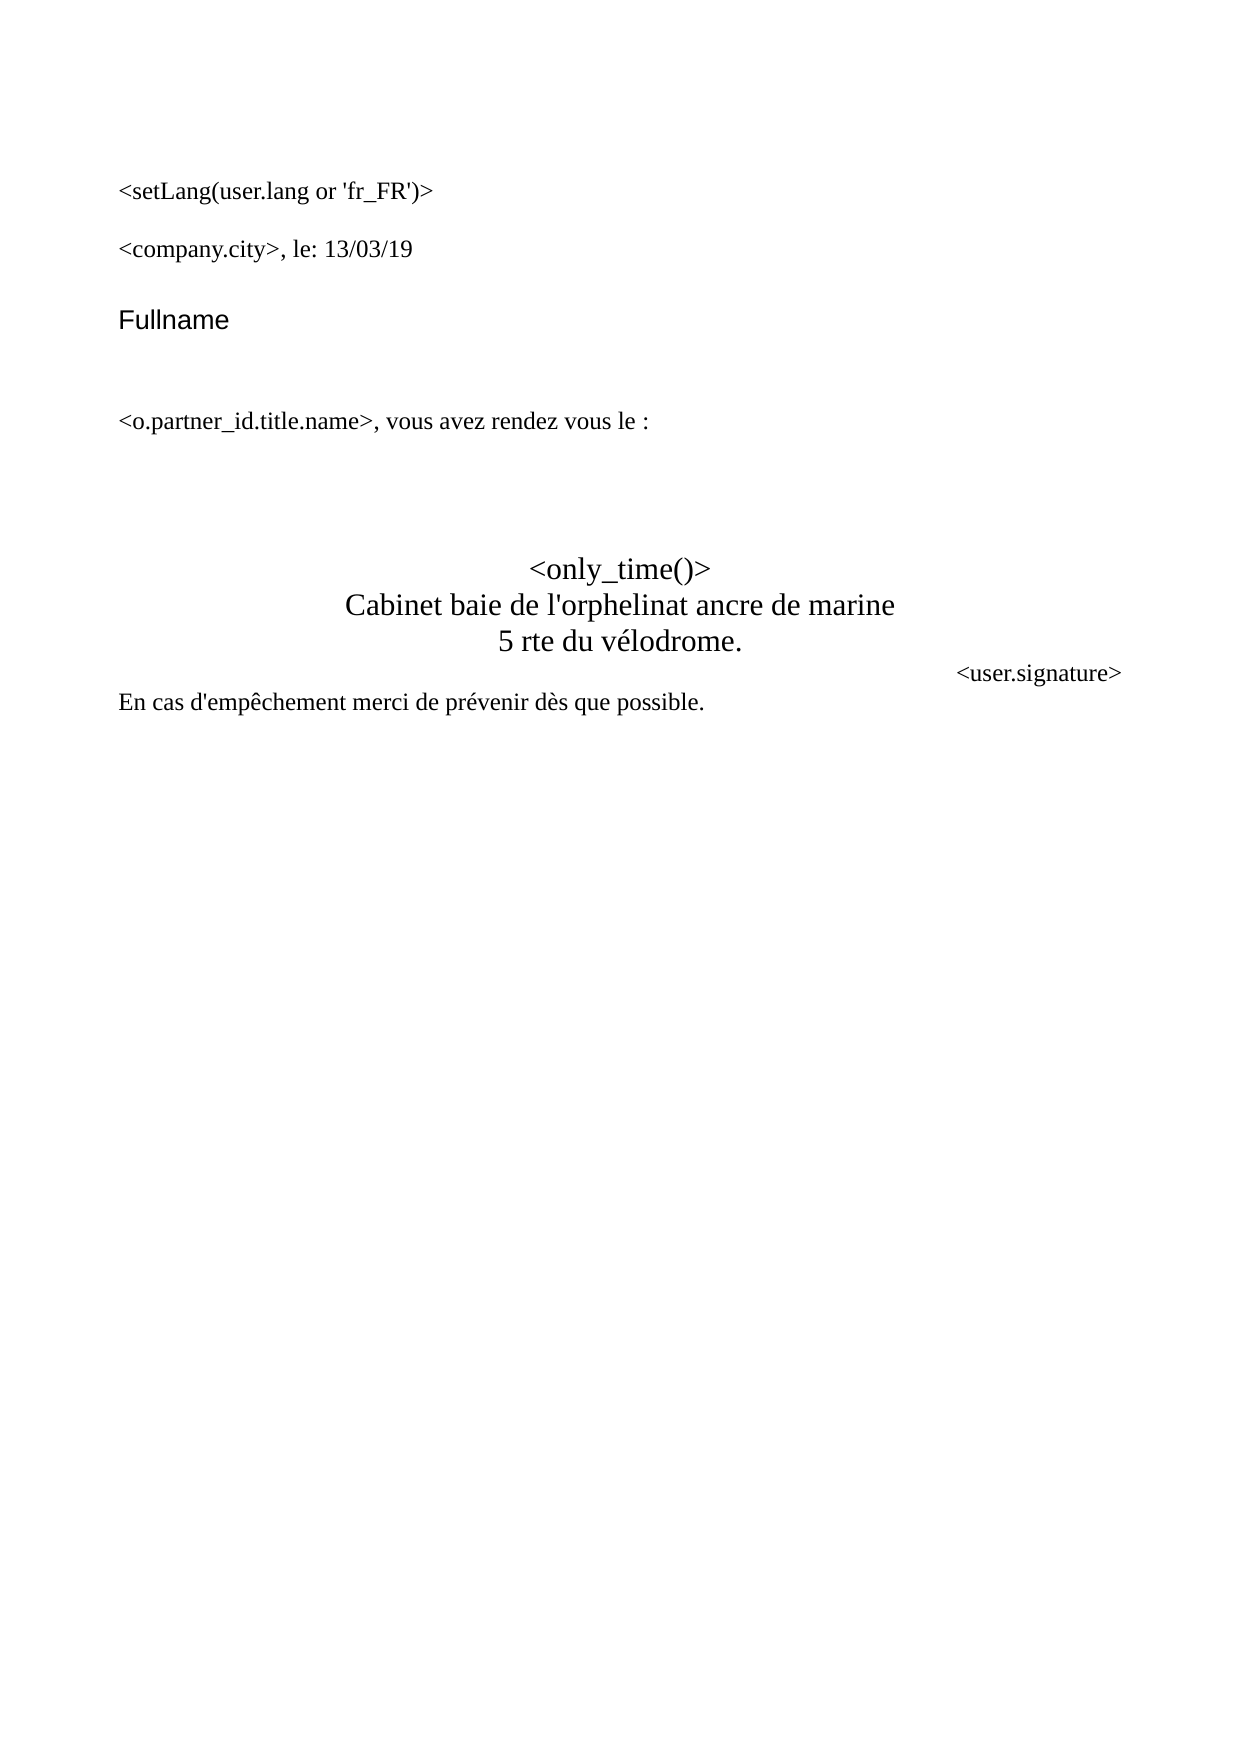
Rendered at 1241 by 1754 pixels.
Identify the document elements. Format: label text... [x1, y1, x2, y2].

text <company.city>, le: 13/03/19 [118, 234, 1122, 263]
text Cabinet baie de l'orphelinat ancre de marine 5 rte du vélodrome. [118, 586, 1122, 658]
text <setLang(user.lang or 'fr_FR')> [118, 176, 1122, 205]
text <o.partner_id.title.name>, vous avez rendez vous le : [118, 406, 1122, 435]
text <only_time()> [118, 550, 1122, 586]
subtitle Fullname [118, 304, 1122, 336]
text <user.signature> [118, 658, 1122, 687]
text En cas d'empêchement merci de prévenir dès que possible. [118, 687, 1122, 715]
